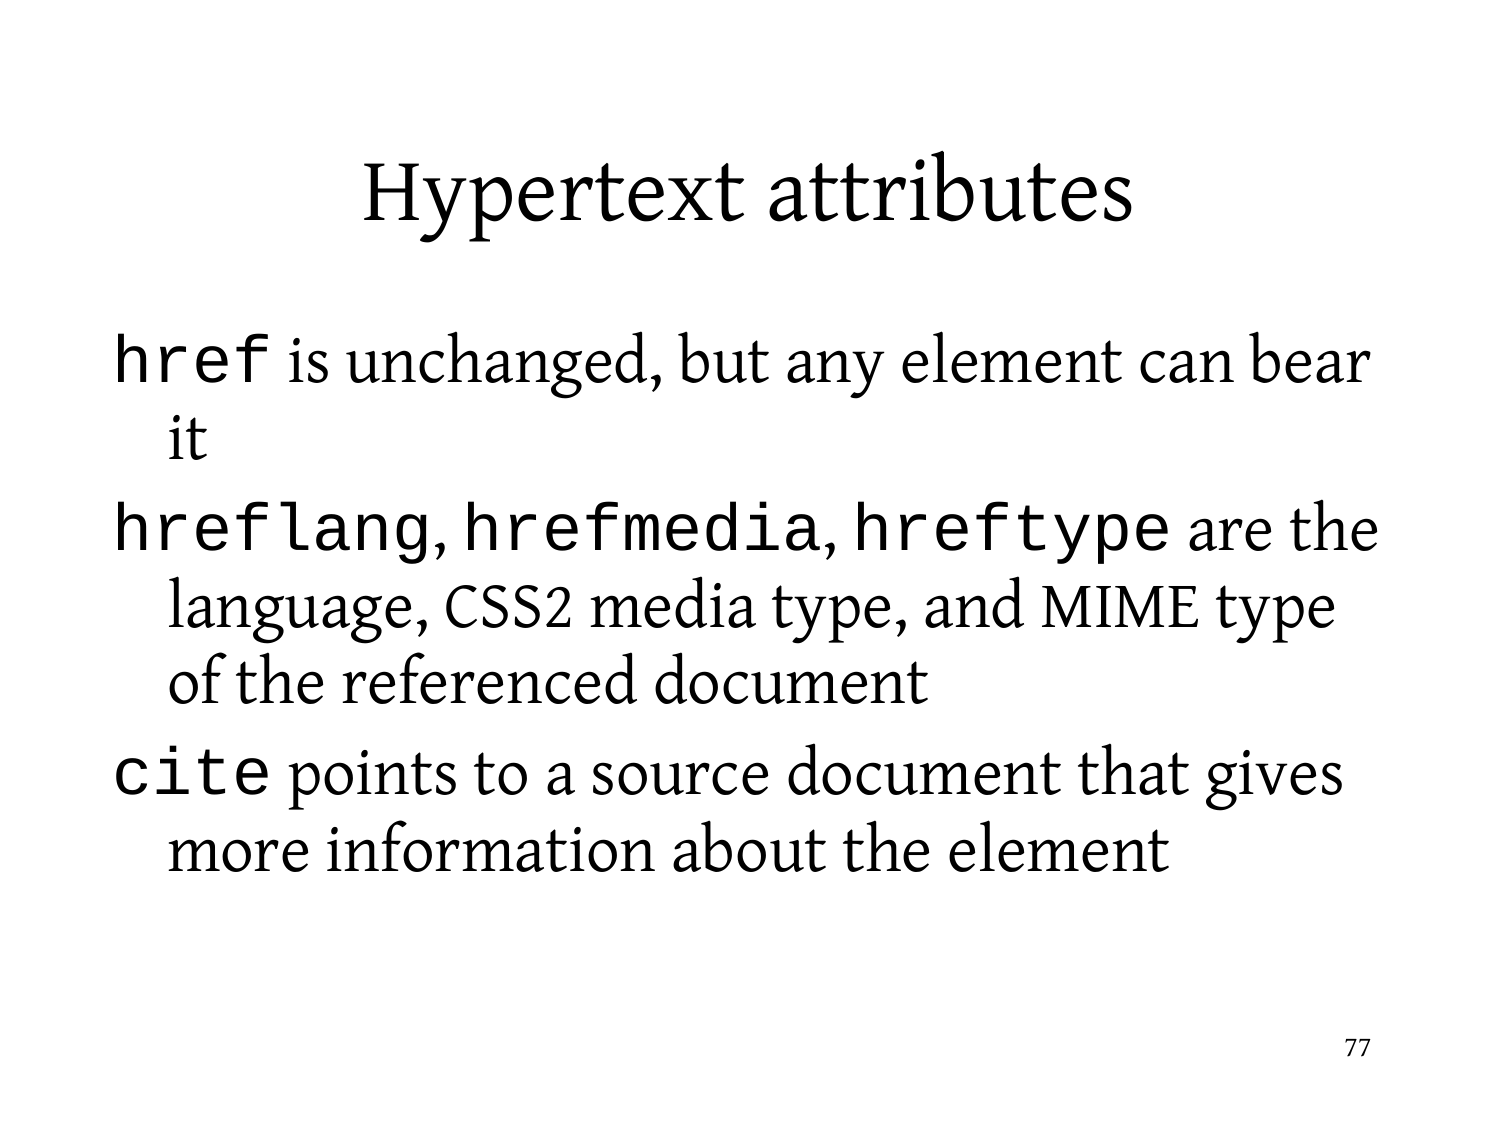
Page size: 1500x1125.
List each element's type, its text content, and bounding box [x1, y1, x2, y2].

title Hypertext attributes [112, 63, 1387, 324]
list href is unchanged, but any element can bear it hreflang, hrefmedia, hreftype are the language, CSS2 media type, and MIME type of the referenced document cite points to a source document that gives more information about the element [112, 324, 1387, 1033]
